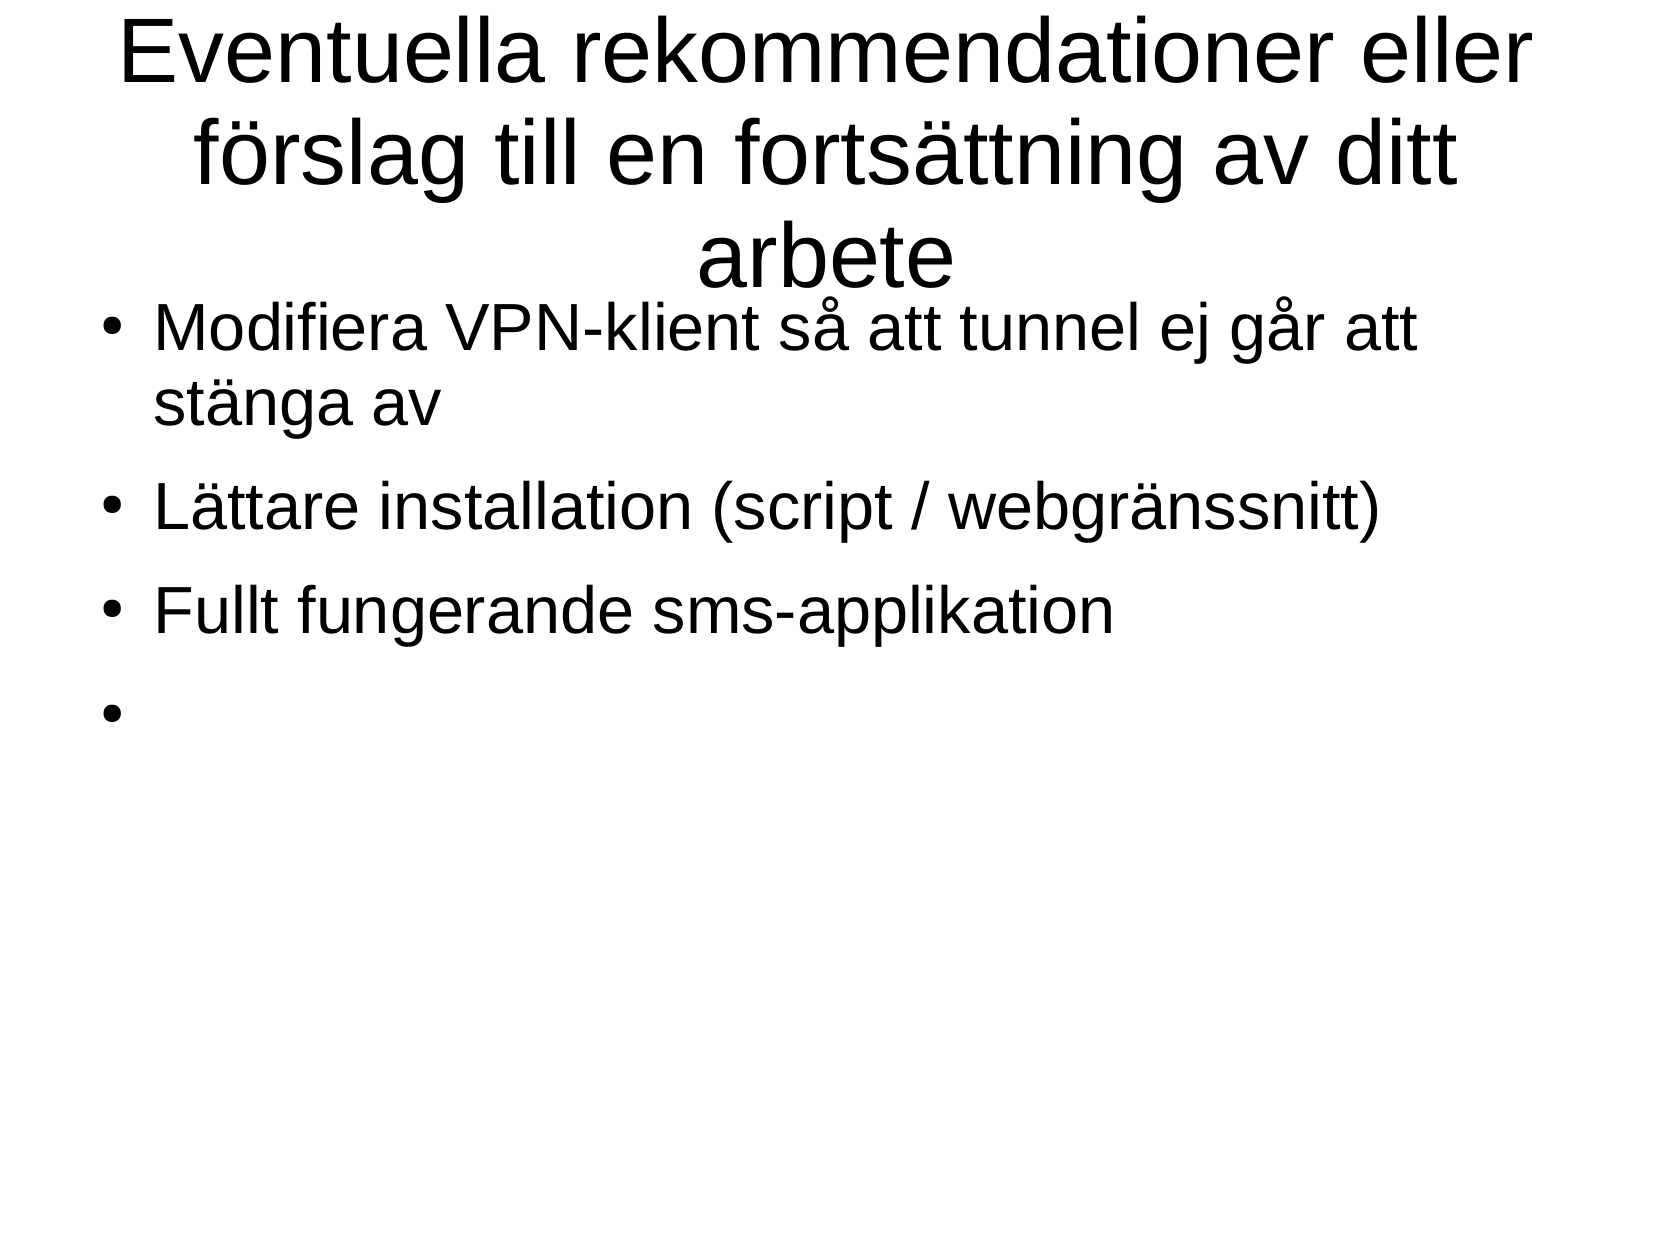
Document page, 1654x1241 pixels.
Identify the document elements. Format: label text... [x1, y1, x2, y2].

list Modifiera VPN-klient så att tunnel ej går att stänga av Lättare installation (script / webgränssnitt) Fullt fungerande sms-applikation [82, 290, 1571, 1010]
title Eventuella rekommendationer eller förslag till en fortsättning av ditt arbete [82, 0, 1571, 290]
